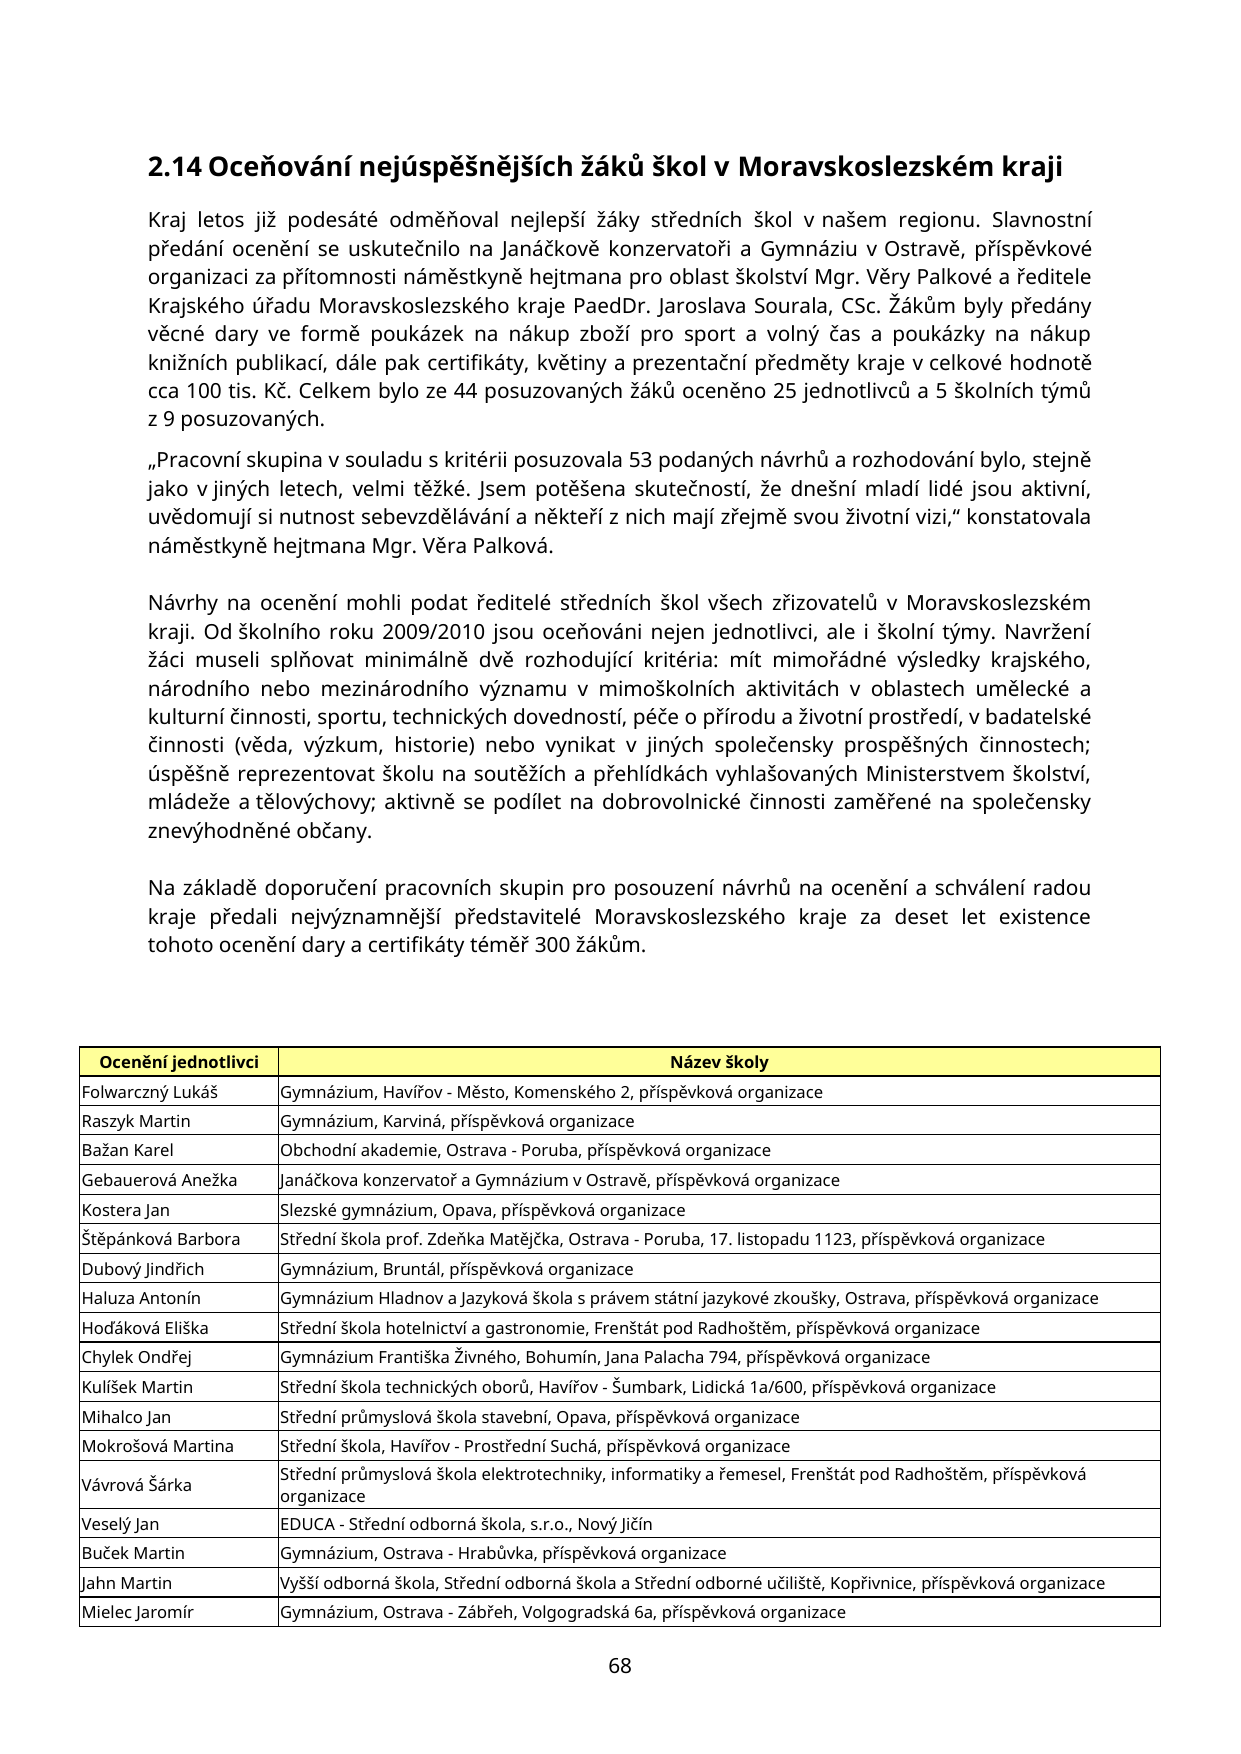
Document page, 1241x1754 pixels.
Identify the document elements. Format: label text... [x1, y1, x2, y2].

table_cell Obchodní akademie, Ostrava - Poruba, příspěvková organizace [279, 1135, 1160, 1164]
text „Pracovní skupina v souladu s kritérii posuzovala 53 podaných návrhů a rozhodování bylo, stejně jako v jiných letech, velmi těžké. Jsem potěšena skutečností, že dnešní mladí lidé jsou aktivní, uvědomují si nutnost sebevzdělávání a někteří z nich mají zřejmě svou životní vizi,“ konstatovala náměstkyně hejtmana Mgr. Věra Palková. [148, 445, 1092, 559]
table_cell Střední škola prof. Zdeňka Matějčka, Ostrava - Poruba, 17. listopadu 1123, příspěvková organizace [279, 1224, 1160, 1253]
table_cell Kulíšek Martin [80, 1372, 278, 1401]
table_cell Gymnázium, Ostrava - Zábřeh, Volgogradská 6a, příspěvková organizace [279, 1598, 1160, 1626]
table_cell Gymnázium Františka Živného, Bohumín, Jana Palacha 794, příspěvková organizace [279, 1343, 1160, 1371]
table_cell Gymnázium, Havířov - Město, Komenského 2, příspěvková organizace [279, 1077, 1160, 1105]
table_cell Hoďáková Eliška [80, 1313, 278, 1341]
table_cell Bažan Karel [80, 1135, 278, 1164]
table_cell Dubový Jindřich [80, 1254, 278, 1282]
table_cell Haluza Antonín [80, 1283, 278, 1312]
table_cell Slezské gymnázium, Opava, příspěvková organizace [279, 1195, 1160, 1223]
table_cell Raszyk Martin [80, 1106, 278, 1134]
table_cell Folwarczný Lukáš [80, 1077, 278, 1105]
table_cell Střední průmyslová škola stavební, Opava, příspěvková organizace [279, 1402, 1160, 1430]
table_cell Štěpánková Barbora [80, 1224, 278, 1253]
table_cell Střední průmyslová škola elektrotechniky, informatiky a řemesel, Frenštát pod Radhoštěm, příspěvková organizace [279, 1461, 1160, 1508]
table_cell Střední škola technických oborů, Havířov - Šumbark, Lidická 1a/600, příspěvková organizace [279, 1372, 1160, 1401]
text Kraj letos již podesáté odměňoval nejlepší žáky středních škol v našem regionu. Slavnostní předání ocenění se uskutečnilo na Janáčkově konzervatoři a Gymnáziu v Ostravě, příspěvkové organizaci za přítomnosti náměstkyně hejtmana pro oblast školství Mgr. Věry Palkové a ředitele Krajského úřadu Moravskoslezského kraje PaedDr. Jaroslava Sourala, CSc. Žákům byly předány věcné dary ve formě poukázek na nákup zboží pro sport a volný čas a poukázky na nákup knižních publikací, dále pak certifikáty, květiny a prezentační předměty kraje v celkové hodnotě cca 100 tis. Kč. Celkem bylo ze 44 posuzovaných žáků oceněno 25 jednotlivců a 5 školních týmů z 9 posuzovaných. [148, 205, 1092, 433]
table_cell Gymnázium, Ostrava - Hrabůvka, příspěvková organizace [279, 1538, 1160, 1567]
table_header Ocenění jednotlivci [80, 1048, 278, 1075]
table_cell Střední škola hotelnictví a gastronomie, Frenštát pod Radhoštěm, příspěvková organizace [279, 1313, 1160, 1341]
table_cell Buček Martin [80, 1538, 278, 1567]
table_cell Chylek Ondřej [80, 1343, 278, 1371]
table_cell Vyšší odborná škola, Střední odborná škola a Střední odborné učiliště, Kopřivnice, příspěvková organizace [279, 1568, 1160, 1596]
text Na základě doporučení pracovních skupin pro posouzení návrhů na ocenění a schválení radou kraje předali nejvýznamnější představitelé Moravskoslezského kraje za deset let existence tohoto ocenění dary a certifikáty téměř 300 žákům. [148, 873, 1092, 959]
table_cell Gymnázium, Bruntál, příspěvková organizace [279, 1254, 1160, 1282]
table_cell Jahn Martin [80, 1568, 278, 1596]
table_cell Mihalco Jan [80, 1402, 278, 1430]
subtitle Oceňování nejúspěšnějších žáků škol v Moravskoslezském kraji [148, 148, 1092, 184]
table_cell Vávrová Šárka [80, 1461, 278, 1508]
table_cell Mielec Jaromír [80, 1598, 278, 1626]
table_cell Gebauerová Anežka [80, 1165, 278, 1193]
table_cell Gymnázium, Karviná, příspěvková organizace [279, 1106, 1160, 1134]
table_cell Kostera Jan [80, 1195, 278, 1223]
table_cell Veselý Jan [80, 1509, 278, 1537]
table_cell Mokrošová Martina [80, 1431, 278, 1460]
text Návrhy na ocenění mohli podat ředitelé středních škol všech zřizovatelů v Moravskoslezském kraji. Od školního roku 2009/2010 jsou oceňováni nejen jednotlivci, ale i školní týmy. Navržení žáci museli splňovat minimálně dvě rozhodující kritéria: mít mimořádné výsledky krajského, národního nebo mezinárodního významu v mimoškolních aktivitách v oblastech umělecké a kulturní činnosti, sportu, technických dovedností, péče o přírodu a životní prostředí, v badatelské činnosti (věda, výzkum, historie) nebo vynikat v jiných společensky prospěšných činnostech; úspěšně reprezentovat školu na soutěžích a přehlídkách vyhlašovaných Ministerstvem školství, mládeže a tělovýchovy; aktivně se podílet na dobrovolnické činnosti zaměřené na společensky znevýhodněné občany. [148, 588, 1092, 844]
table_cell Gymnázium Hladnov a Jazyková škola s právem státní jazykové zkoušky, Ostrava, příspěvková organizace [279, 1283, 1160, 1312]
table_header Název školy [279, 1048, 1160, 1075]
table_cell Janáčkova konzervatoř a Gymnázium v Ostravě, příspěvková organizace [279, 1165, 1160, 1193]
table_cell Střední škola, Havířov - Prostřední Suchá, příspěvková organizace [279, 1431, 1160, 1460]
table_cell EDUCA - Střední odborná škola, s.r.o., Nový Jičín [279, 1509, 1160, 1537]
